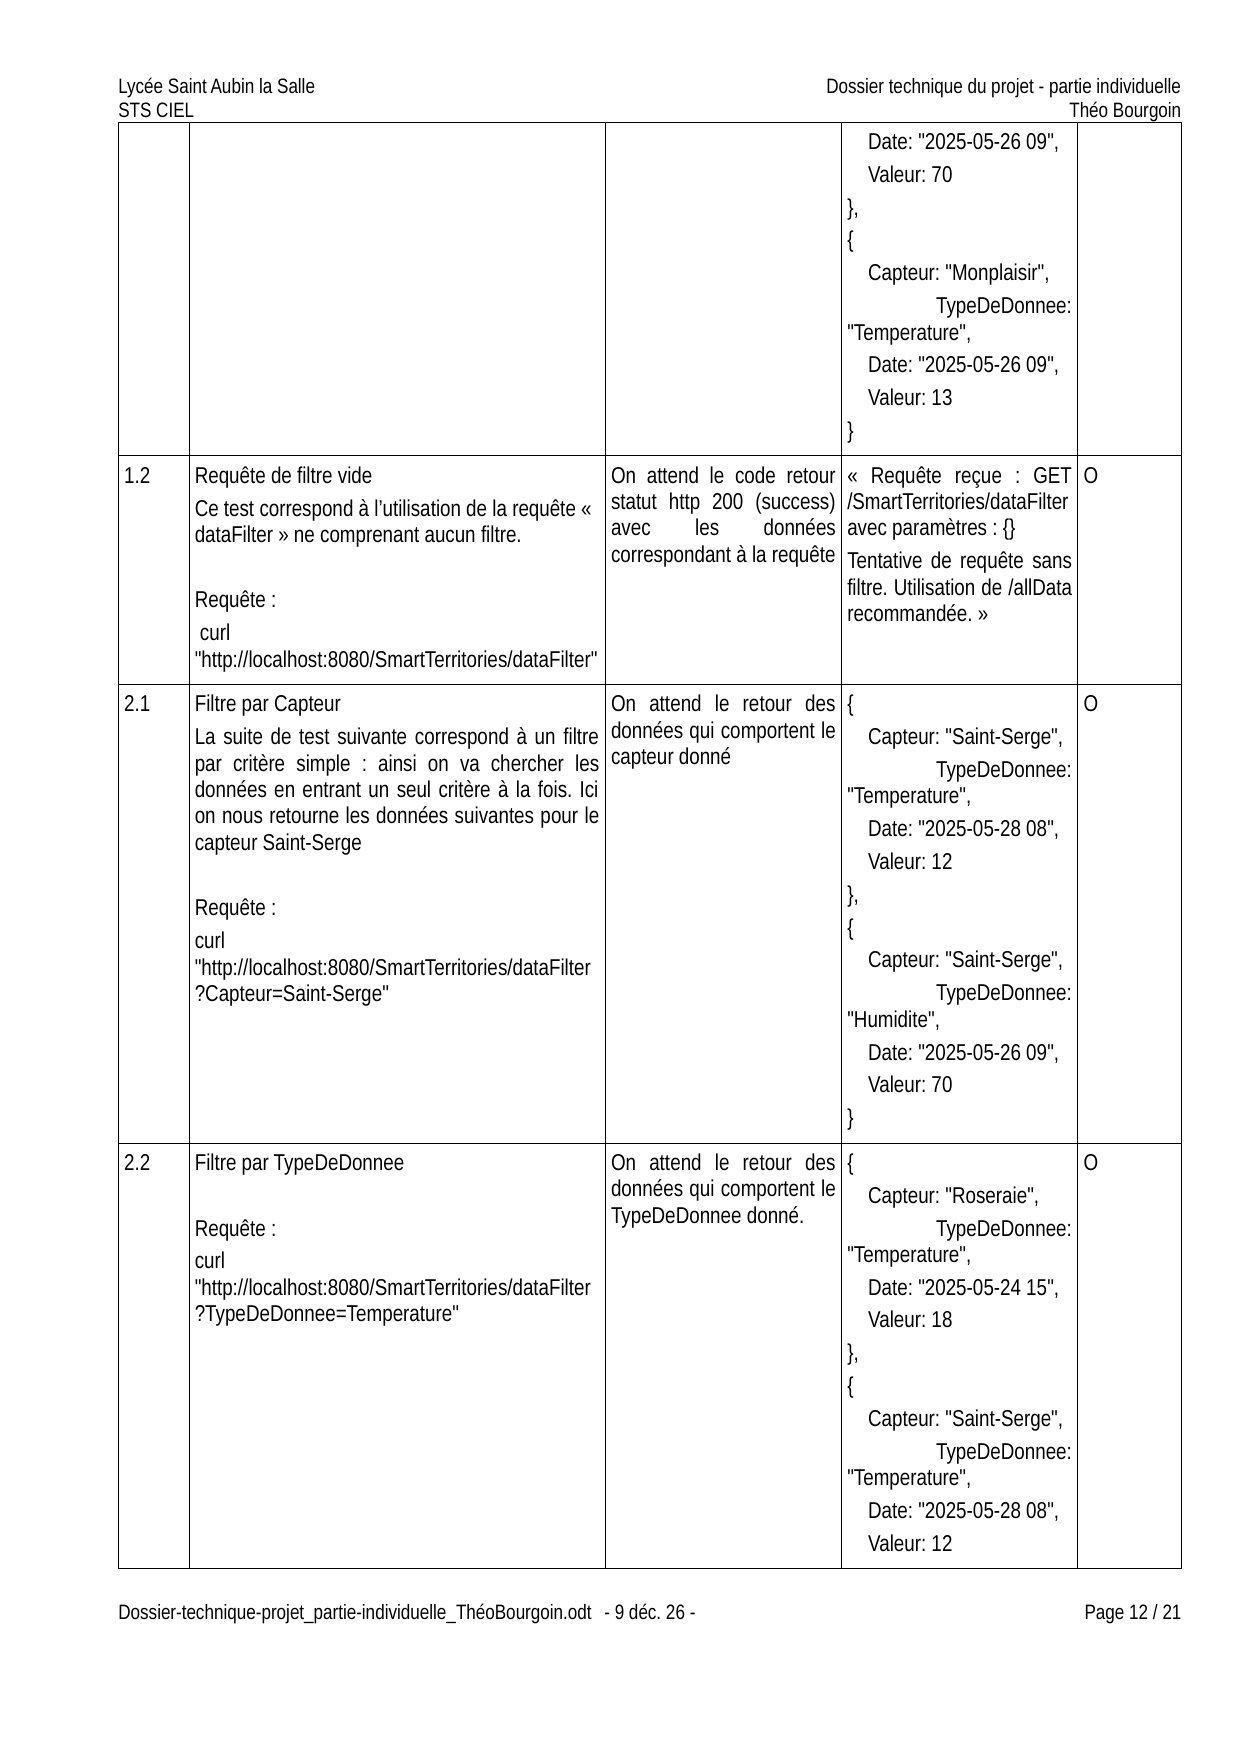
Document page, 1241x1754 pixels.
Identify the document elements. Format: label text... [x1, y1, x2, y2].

table_cell « Requête reçue : GET /SmartTerritories/dataFilter avec paramètres : {} Tentative de requête sans filtre. Utilisation de /allData recommandée. » [842, 456, 1077, 684]
table_cell On attend le code retour statut http 200 (success) avec les données correspondant à la requête [606, 456, 841, 684]
table_cell On attend le retour des données qui comportent le capteur donné [606, 685, 841, 1143]
table_cell [1078, 123, 1181, 455]
table_cell [119, 123, 189, 455]
table_cell { Capteur: "Saint-Serge", TypeDeDonnee: "Temperature", Date: "2025-05-28 08", Valeur: 12 }, { Capteur: "Saint-Serge", TypeDeDonnee: "Humidite", Date: "2025-05-26 09", Valeur: 70 } [842, 685, 1077, 1143]
table_cell 2.1 [119, 685, 189, 1143]
table_cell Requête de filtre vide Ce test correspond à l’utilisation de la requête « dataFilter » ne comprenant aucun filtre. Requête : curl "http://localhost:8080/SmartTerritories/dataFilter" [190, 456, 605, 684]
table_cell [606, 123, 841, 455]
table_cell O [1078, 456, 1181, 684]
table_cell [190, 123, 605, 455]
table_cell O [1078, 1144, 1181, 1568]
table_cell { Capteur: "Roseraie", TypeDeDonnee: "Temperature", Date: "2025-05-24 15", Valeur: 18 }, { Capteur: "Saint-Serge", TypeDeDonnee: "Temperature", Date: "2025-05-28 08", Valeur: 12 [842, 1144, 1077, 1568]
table_cell O [1078, 685, 1181, 1143]
table_cell 2.2 [119, 1144, 189, 1568]
table_cell On attend le retour des données qui comportent le TypeDeDonnee donné. [606, 1144, 841, 1568]
table_cell 1.2 [119, 456, 189, 684]
table_cell Filtre par Capteur La suite de test suivante correspond à un filtre par critère simple : ainsi on va chercher les données en entrant un seul critère à la fois. Ici on nous retourne les données suivantes pour le capteur Saint-Serge Requête : curl "http://localhost:8080/SmartTerritories/dataFilter?Capteur=Saint-Serge" [190, 685, 605, 1143]
table_cell Date: "2025-05-26 09", Valeur: 70 }, { Capteur: "Monplaisir", TypeDeDonnee: "Temperature", Date: "2025-05-26 09", Valeur: 13 } [842, 123, 1077, 455]
table_cell Filtre par TypeDeDonnee Requête : curl "http://localhost:8080/SmartTerritories/dataFilter?TypeDeDonnee=Temperature" [190, 1144, 605, 1568]
